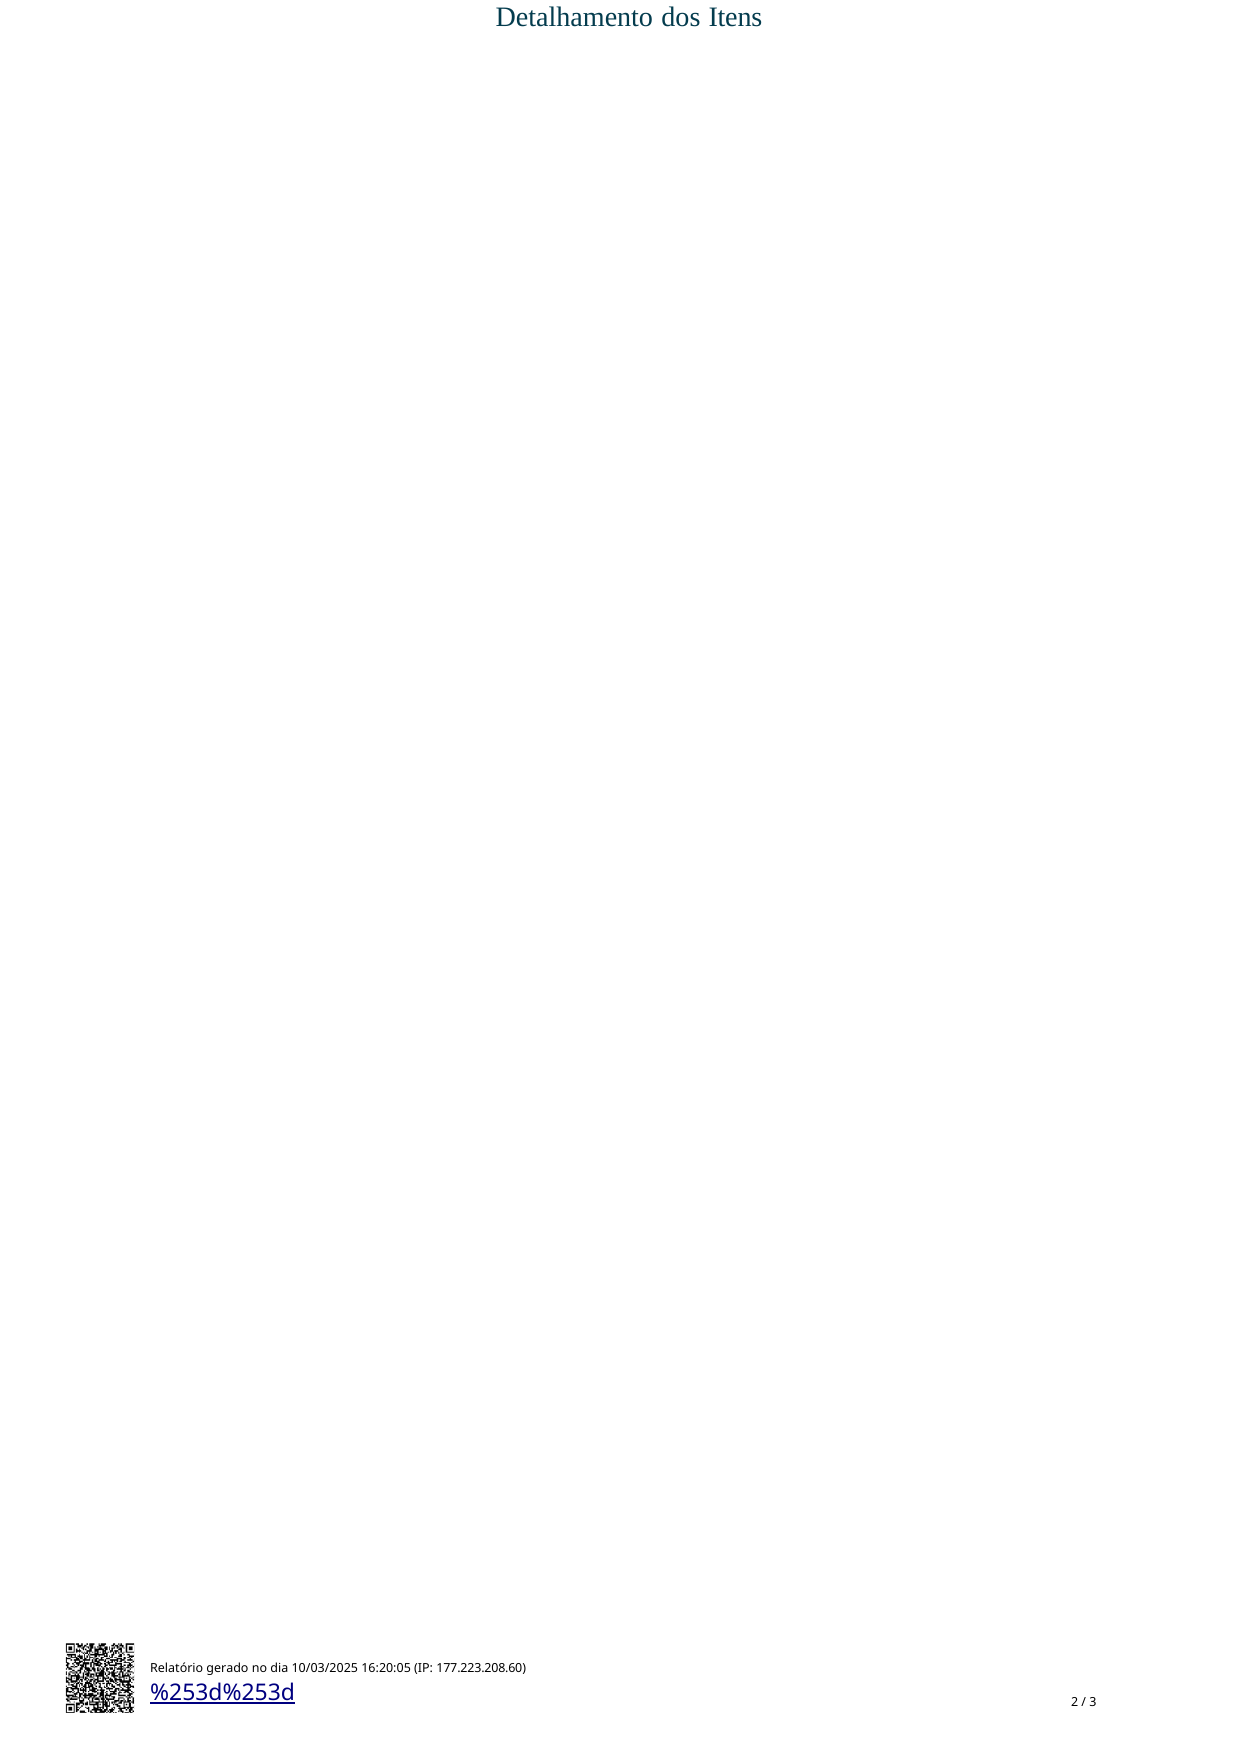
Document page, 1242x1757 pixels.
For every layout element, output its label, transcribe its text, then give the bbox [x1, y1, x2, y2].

subtitle Detalhamento dos Itens [97, 0, 1160, 32]
